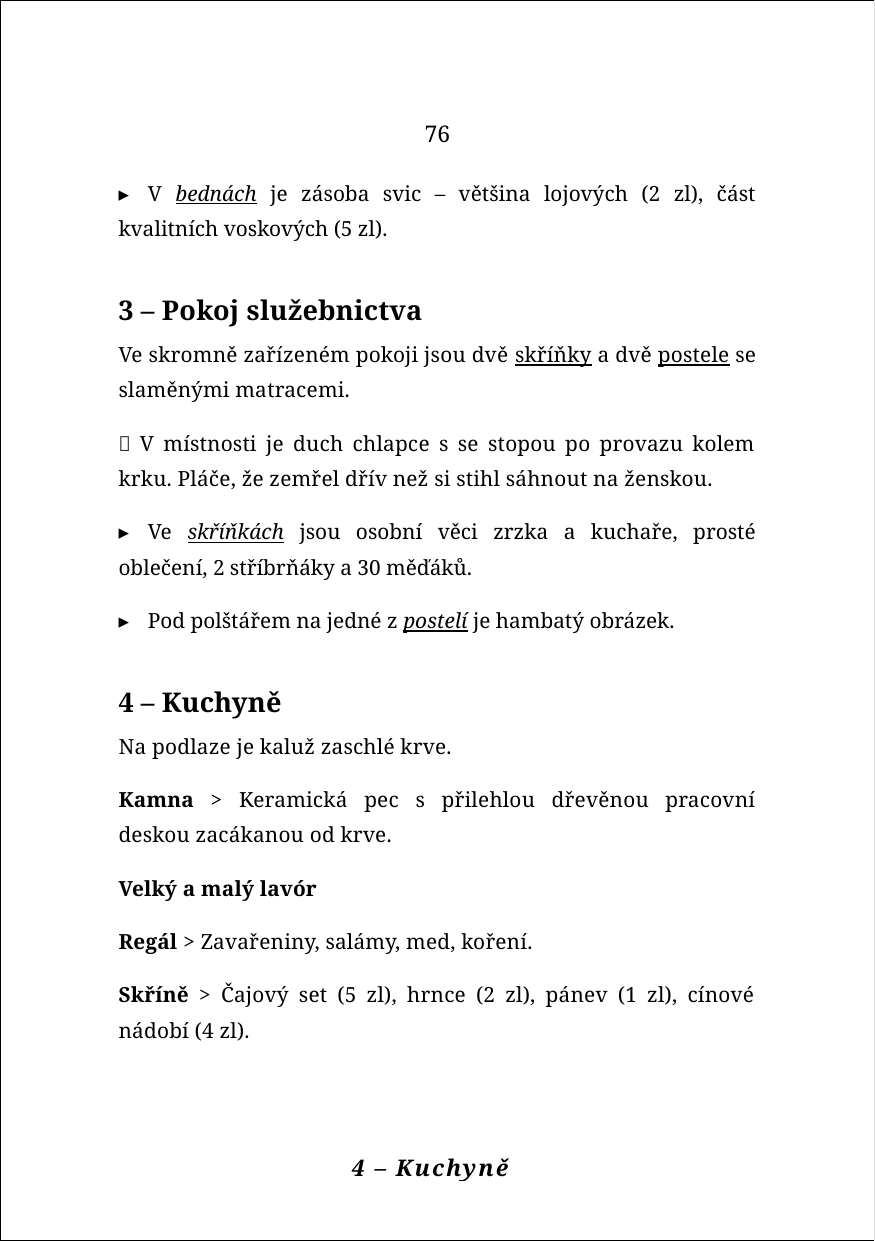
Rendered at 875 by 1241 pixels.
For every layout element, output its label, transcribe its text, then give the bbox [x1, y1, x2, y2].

subtitle 4 – Kuchyně [118, 683, 756, 720]
text Kamna > Keramická pec s přilehlou dřevěnou pracovní deskou zacákanou od krve. [118, 785, 756, 849]
text 👤 V místnosti je duch chlapce s se stopou po provazu kolem krku. Pláče, že zemřel dřív než si stihl sáhnout na ženskou. [118, 429, 756, 493]
text ▸ Pod polštářem na jedné z postelí je hambatý obrázek. [118, 606, 756, 635]
text Regál > Zavařeniny, salámy, med, koření. [118, 927, 756, 955]
text ▸ Ve skříňkách jsou osobní věci zrzka a kuchaře, prosté oblečení, 2 stříbrňáky a 30 měďáků. [118, 517, 756, 581]
text Skříně > Čajový set (5 zl), hrnce (2 zl), pánev (1 zl), cínové nádobí (4 zl). [118, 980, 756, 1044]
text Velký a malý lavór [118, 874, 756, 902]
text Ve skromně zařízeném pokoji jsou dvě skříňky a dvě postele se slaměnými matracemi. [118, 340, 756, 404]
text ▸ V bednách je zásoba svic – většina lojových (2 zl), část kvalitních voskových (5 zl). [118, 179, 756, 243]
text Na podlaze je kaluž zaschlé krve. [118, 732, 756, 760]
subtitle 3 – Pokoj služebnictva [118, 291, 756, 328]
